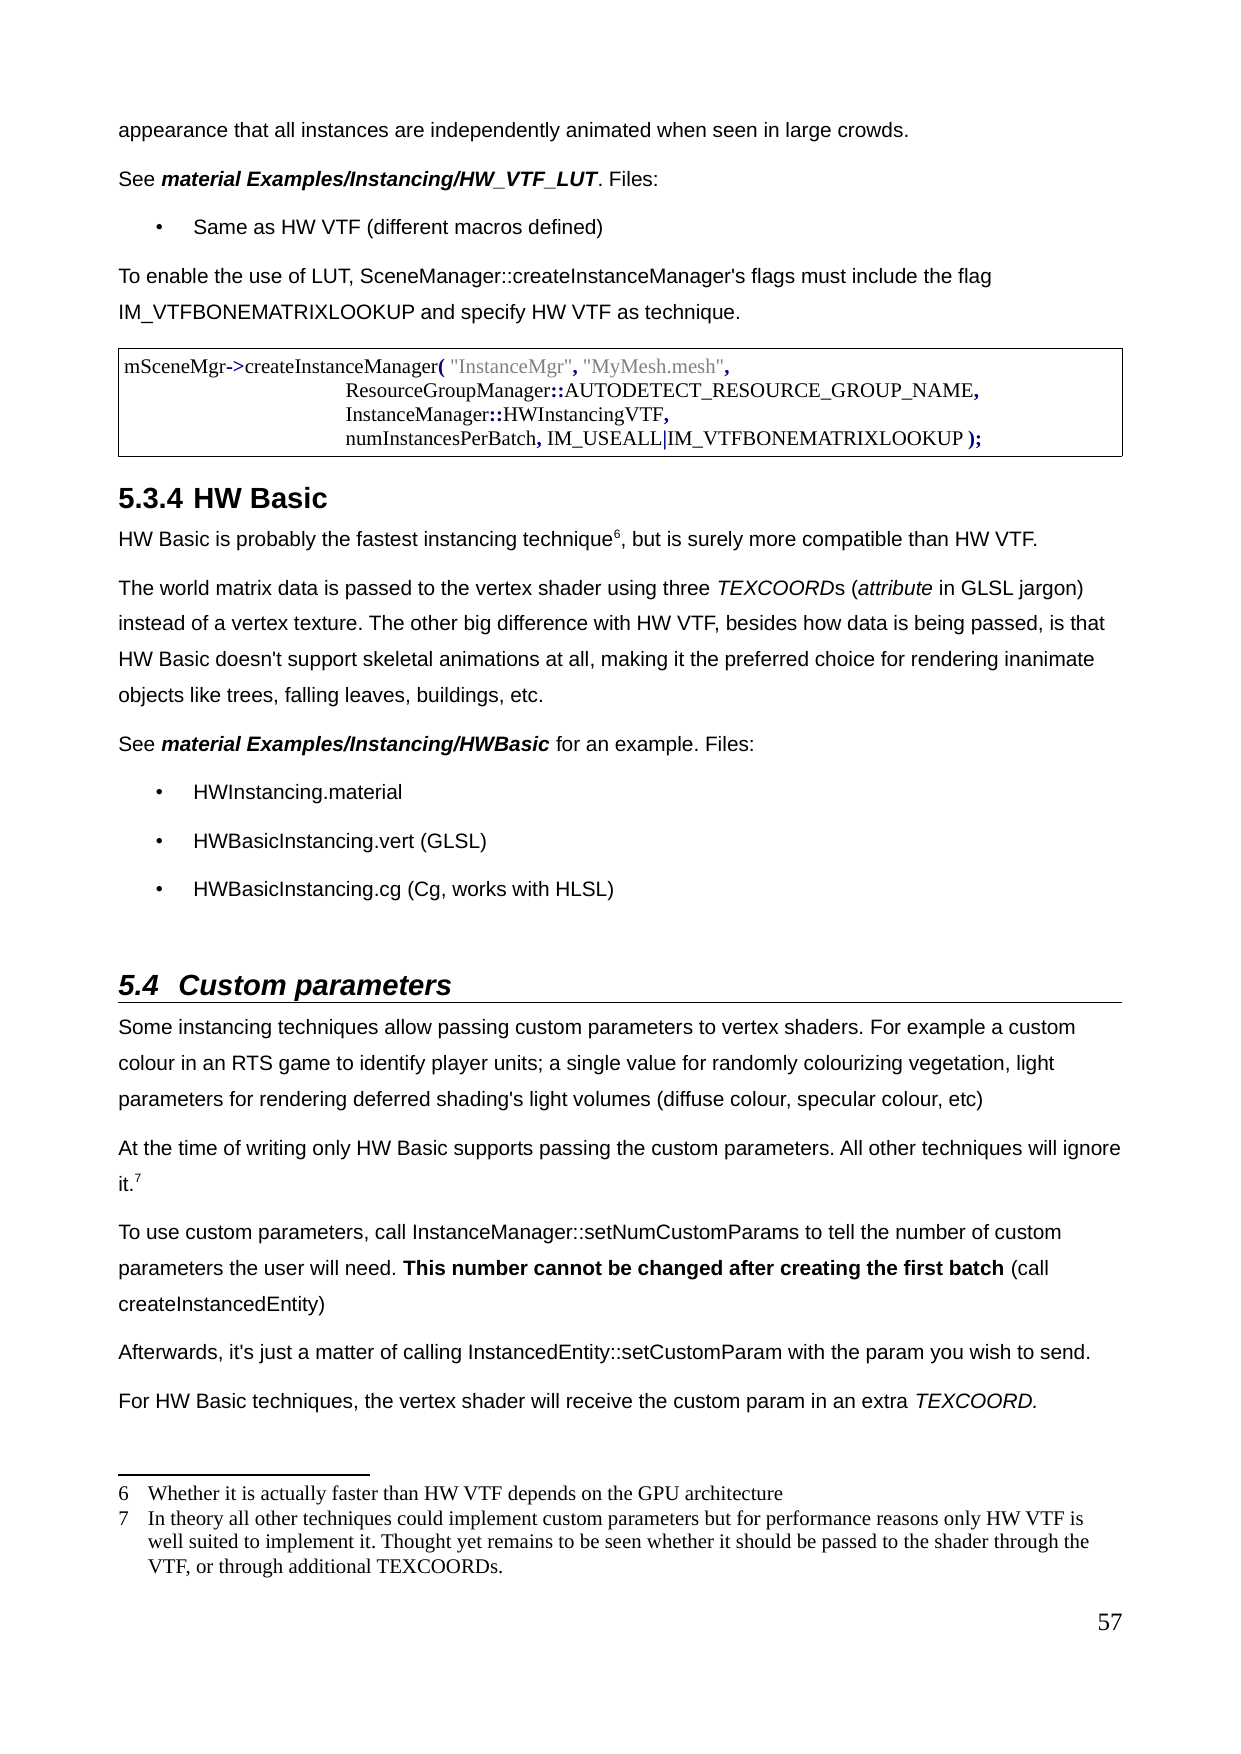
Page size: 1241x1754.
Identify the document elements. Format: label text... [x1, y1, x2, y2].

list Same as HW VTF (different macros defined) [156, 215, 1122, 239]
text See material Examples/Instancing/HW_VTF_LUT. Files: [118, 167, 1122, 191]
text For HW Basic techniques, the vertex shader will receive the custom param in an extra TEXCOORD. [118, 1388, 1122, 1412]
text HW Basic is probably the fastest instancing technique, but is surely more compatible than HW VTF. [118, 527, 1122, 551]
text At the time of writing only HW Basic supports passing the custom parameters. All other techniques will ignore it. [118, 1135, 1122, 1195]
text See material Examples/Instancing/HWBasic for an example. Files: [118, 732, 1122, 756]
text To use custom parameters, call InstanceManager::setNumCustomParams to tell the number of custom parameters the user will need. This number cannot be changed after creating the first batch (call createInstancedEntity) [118, 1220, 1122, 1316]
text Afterwards, it's just a matter of calling InstancedEntity::setCustomParam with the param you wish to send. [118, 1340, 1122, 1364]
text appearance that all instances are independently animated when seen in large crowds. [118, 118, 1122, 142]
list HWInstancing.material [156, 780, 1122, 804]
list HWBasicInstancing.vert (GLSL) [156, 828, 1122, 853]
text To enable the use of LUT, SceneManager::createInstanceManager's flags must include the flag IM_VTFBONEMATRIXLOOKUP and specify HW VTF as technique. [118, 263, 1122, 323]
table_header mSceneMgr->createInstanceManager( "InstanceMgr", "MyMesh.mesh", ResourceGroupManager::AUTODETECT_RESOURCE_GROUP_NAME, InstanceManager::HWInstancingVTF, numInstancesPerBatch, IM_USEALL|IM_VTFBONEMATRIXLOOKUP ); [119, 349, 1122, 456]
list HWBasicInstancing.cg (Cg, works with HLSL) [156, 877, 1122, 901]
subtitle HW Basic [118, 481, 1122, 514]
text Whether it is actually faster than HW VTF depends on the GPU architecture [118, 1481, 1122, 1505]
text The world matrix data is passed to the vertex shader using three TEXCOORDs (attribute in GLSL jargon) instead of a vertex texture. The other big difference with HW VTF, besides how data is being passed, is that HW Basic doesn't support skeletal animations at all, making it the preferred choice for rendering inanimate objects like trees, falling leaves, buildings, etc. [118, 575, 1122, 707]
text Some instancing techniques allow passing custom parameters to vertex shaders. For example a custom colour in an RTS game to identify player units; a single value for randomly colourizing vegetation, light parameters for rendering deferred shading's light volumes (diffuse colour, specular colour, etc) [118, 1015, 1122, 1111]
subtitle Custom parameters [118, 968, 1122, 1002]
text In theory all other techniques could implement custom parameters but for performance reasons only HW VTF is well suited to implement it. Thought yet remains to be seen whether it should be passed to the shader through the VTF, or through additional TEXCOORDs. [118, 1505, 1122, 1578]
